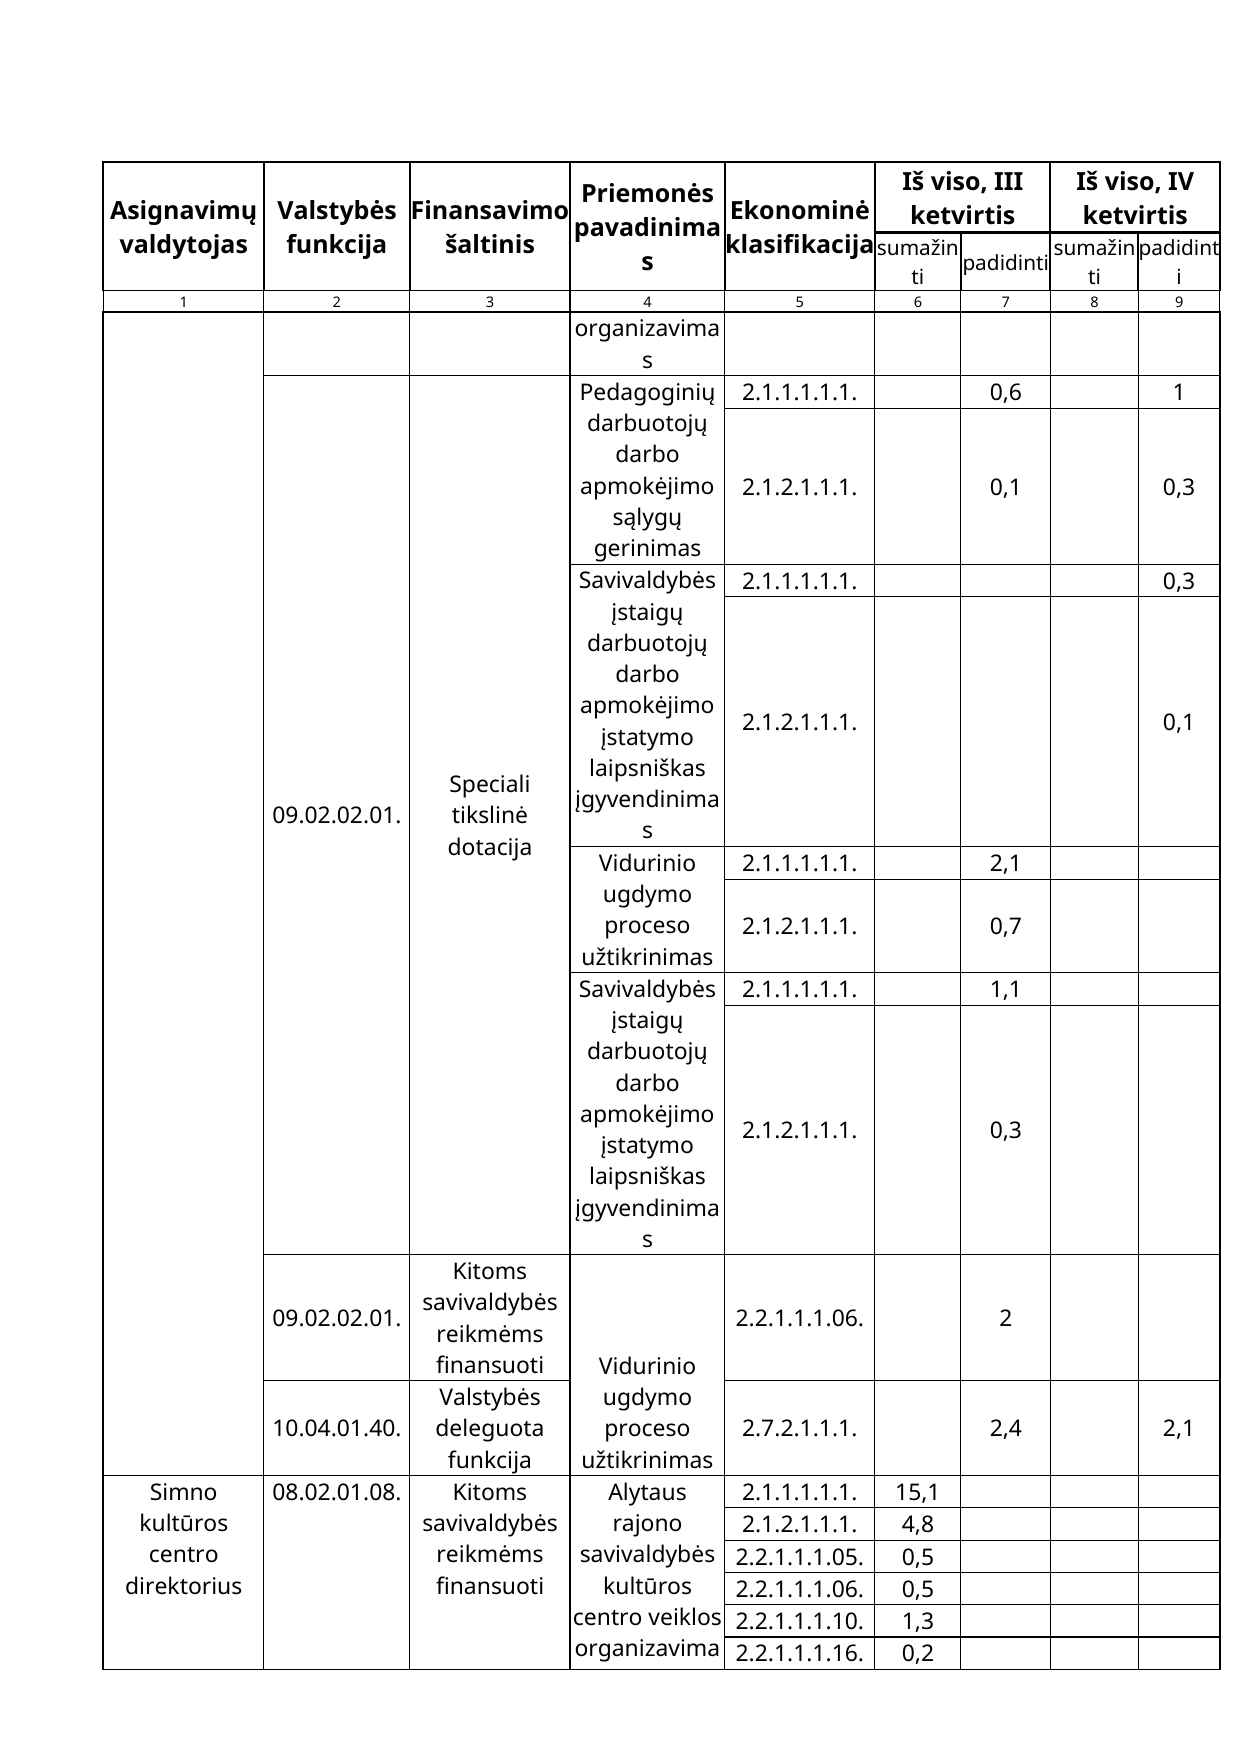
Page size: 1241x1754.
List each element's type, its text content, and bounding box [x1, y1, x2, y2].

table_header Finansavimo šaltinis [411, 163, 569, 290]
table_cell 2.1.1.1.1.1. [725, 1476, 874, 1507]
table_cell 2.2.1.1.1.05. [725, 1541, 874, 1572]
table_cell [1139, 1006, 1219, 1254]
table_cell [961, 1508, 1050, 1539]
table_cell [1139, 1255, 1219, 1380]
table_cell [1051, 565, 1138, 596]
table_cell [875, 409, 960, 563]
table_cell [875, 1006, 960, 1254]
table_cell [875, 1381, 960, 1475]
table_cell [1051, 1476, 1138, 1507]
table_cell [264, 313, 409, 375]
table_cell [875, 313, 960, 375]
table_cell 10.04.01.40. [264, 1381, 409, 1475]
table_cell [1139, 1638, 1219, 1669]
table_cell 2.1.2.1.1.1. [725, 597, 874, 846]
table_header Asignavimų valdytojas [104, 163, 263, 290]
table_cell organizavimas [571, 313, 724, 375]
table_cell 2.2.1.1.1.16. [725, 1638, 874, 1669]
table_cell [875, 1255, 960, 1380]
table_cell [1139, 847, 1219, 878]
table_cell Savivaldybės įstaigų darbuotojų darbo apmokėjimo įstatymo laipsniškas įgyvendinimas [571, 565, 724, 846]
table_cell [875, 973, 960, 1004]
table_cell 1,3 [875, 1605, 960, 1636]
table_cell [1051, 1573, 1138, 1604]
table_cell [1051, 1541, 1138, 1572]
table_cell Savivaldybės įstaigų darbuotojų darbo apmokėjimo įstatymo laipsniškas įgyvendinimas [571, 973, 724, 1254]
table_cell 0,1 [961, 409, 1050, 563]
table_cell 2.1.2.1.1.1. [725, 880, 874, 972]
table_cell 0,5 [875, 1573, 960, 1604]
table_cell [1051, 1381, 1138, 1475]
table_cell Pedagoginių darbuotojų darbo apmokėjimo sąlygų gerinimas [571, 376, 724, 563]
table_cell [1051, 1255, 1138, 1380]
table_cell [104, 313, 263, 1475]
table_cell [961, 597, 1050, 846]
table_cell 2.1.1.1.1.1. [725, 973, 874, 1004]
table_cell 09.02.02.01. [264, 1255, 409, 1380]
table_cell [875, 565, 960, 596]
table_cell 0,3 [961, 1006, 1050, 1254]
table_cell Vidurinio ugdymo proceso užtikrinimas [571, 847, 724, 972]
table_cell padidinti [962, 234, 1049, 290]
table_cell [961, 1605, 1050, 1636]
table_cell 1 [104, 291, 263, 311]
table_cell 2,1 [1139, 1381, 1219, 1475]
table_cell padidinti [1139, 234, 1219, 290]
table_cell [1139, 313, 1219, 375]
table_cell Vidurinio ugdymo proceso užtikrinimas [571, 1255, 724, 1475]
table_cell [1051, 1508, 1138, 1539]
table_cell [961, 565, 1050, 596]
table_cell [1051, 847, 1138, 878]
table_cell 4 [571, 291, 724, 311]
table_cell [1139, 1541, 1219, 1572]
table_cell 2 [264, 291, 409, 311]
table_cell 2,1 [961, 847, 1050, 878]
table_cell [961, 1476, 1050, 1507]
table_cell [1051, 597, 1138, 846]
table_cell 2.2.1.1.1.06. [725, 1255, 874, 1380]
table_cell [1139, 1573, 1219, 1604]
table_cell [410, 313, 569, 375]
table_cell [1139, 1508, 1219, 1539]
table_cell 3 [410, 291, 569, 311]
table_cell 1 [1139, 376, 1219, 408]
table_cell 1,1 [961, 973, 1050, 1004]
table_header Iš viso, III ketvirtis [876, 163, 1049, 231]
table_cell 5 [725, 291, 874, 311]
table_cell [961, 1541, 1050, 1572]
table_cell 2 [961, 1255, 1050, 1380]
table_cell 7 [961, 291, 1050, 311]
table_cell 2.2.1.1.1.10. [725, 1605, 874, 1636]
table_cell [1051, 973, 1138, 1004]
table_cell 2.7.2.1.1.1. [725, 1381, 874, 1475]
table_cell [1139, 1605, 1219, 1636]
table_header Priemonės pavadinimas [571, 163, 724, 290]
table_cell 09.02.02.01. [264, 376, 409, 1254]
table_cell 2.1.2.1.1.1. [725, 1508, 874, 1539]
table_header Ekonominė klasifikacija [726, 163, 874, 290]
table_cell 15,1 [875, 1476, 960, 1507]
table_cell 2.1.1.1.1.1. [725, 376, 874, 408]
table_cell [725, 313, 874, 375]
table_cell 8 [1051, 291, 1138, 311]
table_cell 0,7 [961, 880, 1050, 972]
table_cell Kitoms savivaldybės reikmėms finansuoti [410, 1476, 569, 1669]
table_cell [1051, 1638, 1138, 1669]
table_header Iš viso, IV ketvirtis [1051, 163, 1219, 231]
table_cell 0,1 [1139, 597, 1219, 846]
table_cell 2.1.2.1.1.1. [725, 409, 874, 563]
table_cell 6 [875, 291, 960, 311]
table_header Valstybės funkcija [265, 163, 409, 290]
table_cell Speciali tikslinė dotacija [410, 376, 569, 1254]
table_cell [961, 1573, 1050, 1604]
table_cell 2,4 [961, 1381, 1050, 1475]
table_cell 0,6 [961, 376, 1050, 408]
table_cell [1051, 1006, 1138, 1254]
table_cell 0,5 [875, 1541, 960, 1572]
table_cell Kitoms savivaldybės reikmėms finansuoti [410, 1255, 569, 1380]
table_cell 9 [1139, 291, 1219, 311]
table_cell [1051, 1605, 1138, 1636]
table_cell [1139, 880, 1219, 972]
table_cell Simno kultūros centro direktorius [104, 1476, 263, 1669]
table_cell [1139, 973, 1219, 1004]
table_cell [1139, 1476, 1219, 1507]
table_cell [875, 880, 960, 972]
table_cell 4,8 [875, 1508, 960, 1539]
table_cell 2.1.2.1.1.1. [725, 1006, 874, 1254]
table_cell 0,3 [1139, 565, 1219, 596]
table_cell sumažinti [876, 234, 960, 290]
table_cell 2.1.1.1.1.1. [725, 565, 874, 596]
table_cell [875, 376, 960, 408]
table_cell 08.02.01.08. [264, 1476, 409, 1669]
table_cell 0,3 [1139, 409, 1219, 563]
table_cell 2.1.1.1.1.1. [725, 847, 874, 878]
table_cell [1051, 880, 1138, 972]
table_cell [875, 597, 960, 846]
table_cell sumažinti [1051, 234, 1137, 290]
table_cell [875, 847, 960, 878]
table_cell [961, 1638, 1050, 1669]
table_cell [1051, 409, 1138, 563]
table_cell 2.2.1.1.1.06. [725, 1573, 874, 1604]
table_cell [1051, 313, 1138, 375]
table_cell [961, 313, 1050, 375]
table_cell [1051, 376, 1138, 408]
table_cell Valstybės deleguota funkcija [410, 1381, 569, 1475]
table_cell Alytaus rajono savivaldybės kultūros centro veiklos organizavima [571, 1476, 724, 1669]
table_cell 0,2 [875, 1638, 960, 1669]
